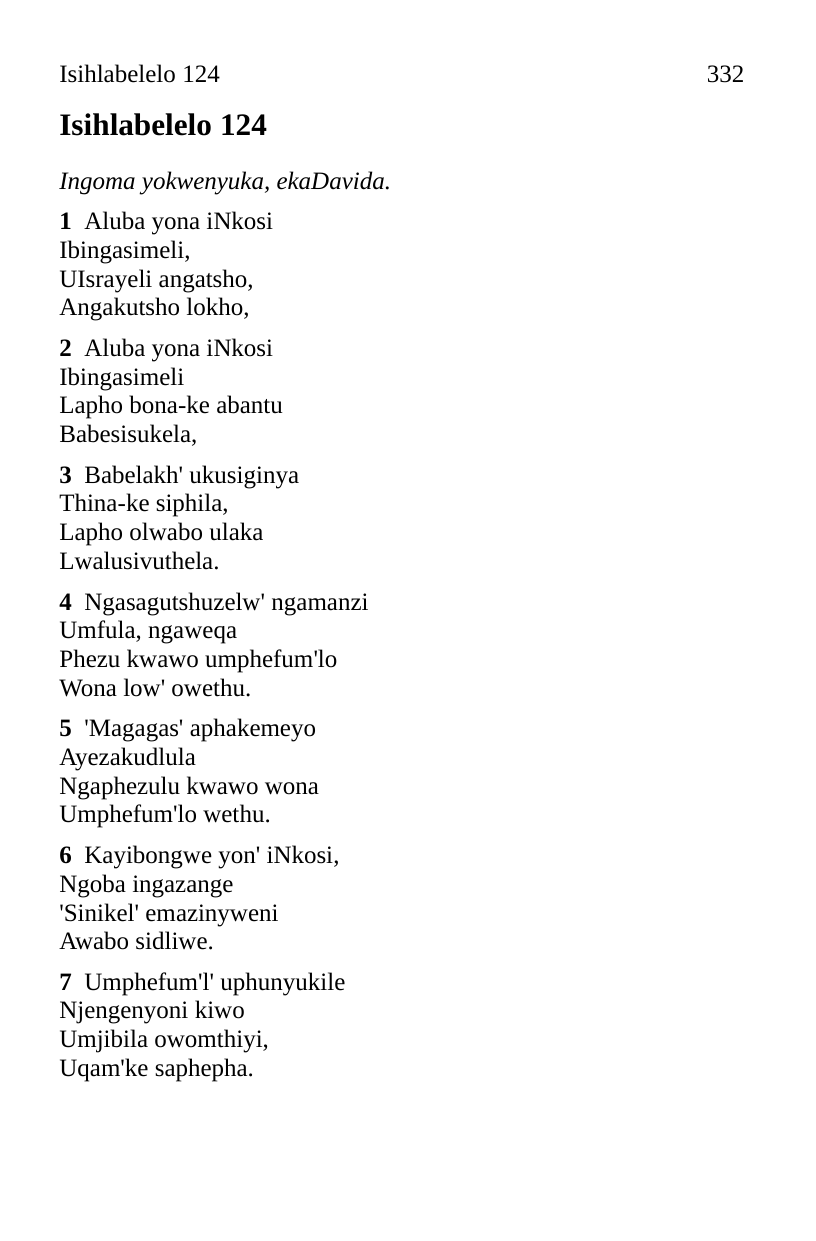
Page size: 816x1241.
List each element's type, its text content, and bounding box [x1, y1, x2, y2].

text 3 Babelakh' ukusiginya [59, 460, 744, 488]
text Njengenyoni kiwo [59, 996, 744, 1024]
text Umphefum'lo wethu. [59, 799, 744, 828]
text Lapho olwabo ulaka [59, 517, 744, 546]
text Ibingasimeli [59, 362, 744, 391]
text Babesisukela, [59, 419, 744, 448]
text Ngaphezulu kwawo wona [59, 771, 744, 799]
text Angakutsho lokho, [59, 292, 744, 321]
text Umfula, ngaweqa [59, 615, 744, 644]
text Awabo sidliwe. [59, 926, 744, 955]
text 7 Umphefum'l' uphunyukile [59, 967, 744, 996]
text 5 'Magagas' aphakemeyo [59, 713, 744, 742]
text 2 Aluba yona iNkosi [59, 333, 744, 362]
text Ngoba ingazange [59, 869, 744, 898]
text Phezu kwawo umphefum'lo [59, 644, 744, 673]
text 1 Aluba yona iNkosi [59, 206, 744, 235]
text Isihlabelelo 124 [59, 106, 744, 142]
text Lwalusivuthela. [59, 546, 744, 575]
text UIsrayeli angatsho, [59, 264, 744, 292]
text Thina-ke siphila, [59, 488, 744, 517]
text Ibingasimeli, [59, 235, 744, 264]
text Lapho bona-ke abantu [59, 391, 744, 419]
text 4 Ngasagutshuzelw' ngamanzi [59, 587, 744, 615]
text Uqam'ke saphepha. [59, 1053, 744, 1082]
text 'Sinikel' emazinyweni [59, 898, 744, 926]
text Umjibila owomthiyi, [59, 1024, 744, 1053]
text Wona low' owethu. [59, 673, 744, 702]
text Ingoma yokwenyuka, ekaDavida. [59, 166, 744, 194]
text Ayezakudlula [59, 742, 744, 771]
text 6 Kayibongwe yon' iNkosi, [59, 840, 744, 869]
